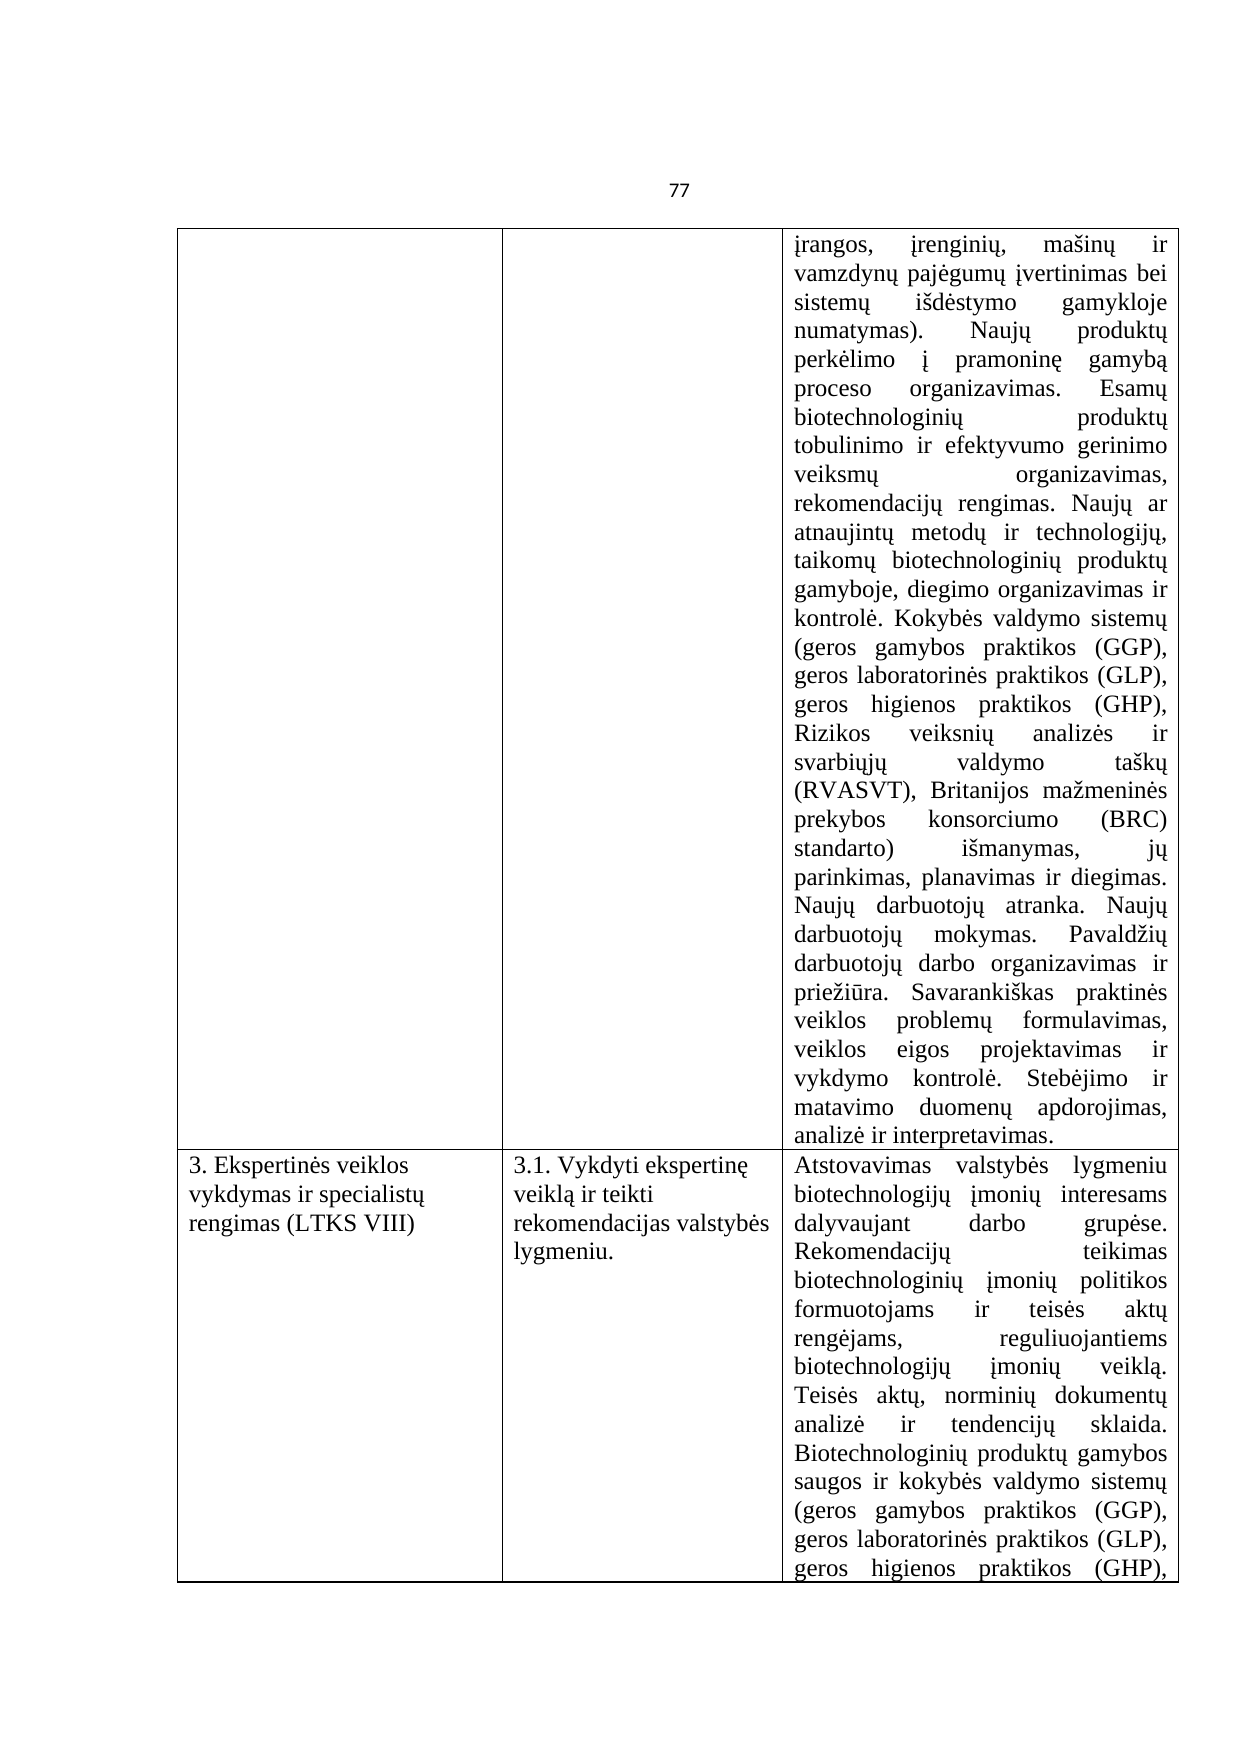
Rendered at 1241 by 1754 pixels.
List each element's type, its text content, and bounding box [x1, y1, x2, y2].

table_cell [178, 229, 502, 1149]
table_cell 3. Ekspertinės veiklos vykdymas ir specialistų rengimas (LTKS VIII) [178, 1150, 502, 1581]
table_cell įrangos, įrenginių, mašinų ir vamzdynų pajėgumų įvertinimas bei sistemų išdėstymo gamykloje numatymas). Naujų produktų perkėlimo į pramoninę gamybą proceso organizavimas. Esamų biotechnologinių produktų tobulinimo ir efektyvumo gerinimo veiksmų organizavimas, rekomendacijų rengimas. Naujų ar atnaujintų metodų ir technologijų, taikomų biotechnologinių produktų gamyboje, diegimo organizavimas ir kontrolė. Kokybės valdymo sistemų (geros gamybos praktikos (GGP), geros laboratorinės praktikos (GLP), geros higienos praktikos (GHP), Rizikos veiksnių analizės ir svarbiųjų valdymo taškų (RVASVT), Britanijos mažmeninės prekybos konsorciumo (BRC) standarto) išmanymas, jų parinkimas, planavimas ir diegimas. Naujų darbuotojų atranka. Naujų darbuotojų mokymas. Pavaldžių darbuotojų darbo organizavimas ir priežiūra. Savarankiškas praktinės veiklos problemų formulavimas, veiklos eigos projektavimas ir vykdymo kontrolė. Stebėjimo ir matavimo duomenų apdorojimas, analizė ir interpretavimas. [783, 229, 1178, 1149]
table_cell Atstovavimas valstybės lygmeniu biotechnologijų įmonių interesams dalyvaujant darbo grupėse. Rekomendacijų teikimas biotechnologinių įmonių politikos formuotojams ir teisės aktų rengėjams, reguliuojantiems biotechnologijų įmonių veiklą. Teisės aktų, norminių dokumentų analizė ir tendencijų sklaida. Biotechnologinių produktų gamybos saugos ir kokybės valdymo sistemų (geros gamybos praktikos (GGP), geros laboratorinės praktikos (GLP), geros higienos praktikos (GHP), [783, 1150, 1178, 1581]
table_cell [503, 229, 782, 1149]
table_cell 3.1. Vykdyti ekspertinę veiklą ir teikti rekomendacijas valstybės lygmeniu. [503, 1150, 782, 1581]
